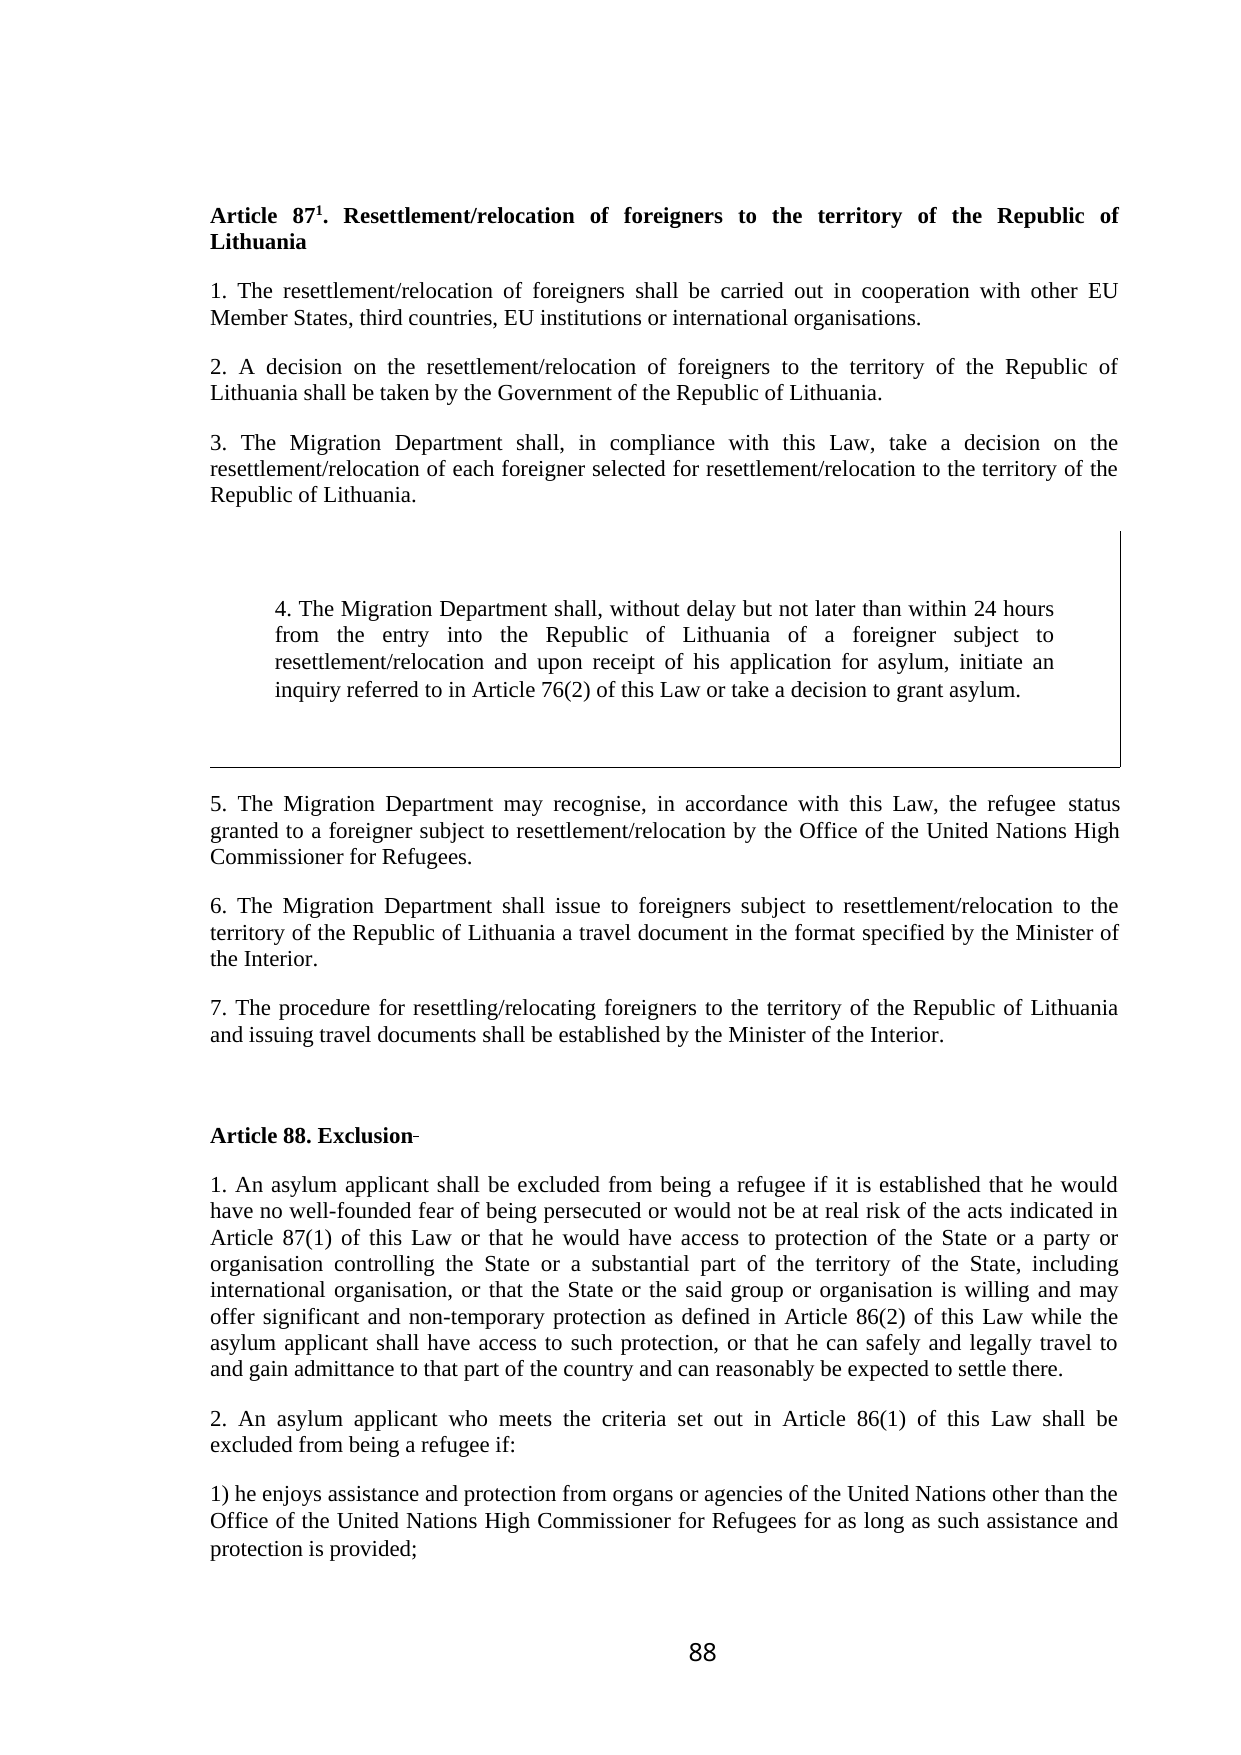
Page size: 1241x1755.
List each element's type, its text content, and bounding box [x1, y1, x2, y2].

text Article 871. Resettlement/relocation of foreigners to the territory of the Republic of Lithuania [210, 202, 1120, 254]
text 3. The Migration Department shall, in compliance with this Law, take a decision on the resettlement/relocation of each foreigner selected for resettlement/relocation to the territory of the Republic of Lithuania. [210, 428, 1120, 508]
text 7. The procedure for resettling/relocating foreigners to the territory of the Republic of Lithuania and issuing travel documents shall be established by the Minister of the Interior. [210, 994, 1120, 1047]
text 2. A decision on the resettlement/relocation of foreigners to the territory of the Republic of Lithuania shall be taken by the Government of the Republic of Lithuania. [210, 353, 1120, 406]
text 1. The resettlement/relocation of foreigners shall be carried out in cooperation with other EU Member States, third countries, EU institutions or international organisations. [210, 277, 1120, 330]
text Article 88. Exclusion [210, 1122, 1120, 1148]
text 2. An asylum applicant who meets the criteria set out in Article 86(1) of this Law shall be excluded from being a refugee if: [210, 1405, 1120, 1457]
text 5. The Migration Department may recognise, in accordance with this Law, the refugee status granted to a foreigner subject to resettlement/relocation by the Office of the United Nations High Commissioner for Refugees. [210, 790, 1120, 869]
text 6. The Migration Department shall issue to foreigners subject to resettlement/relocation to the territory of the Republic of Lithuania a travel document in the format specified by the Minister of the Interior. [210, 892, 1120, 971]
text 1) he enjoys assistance and protection from organs or agencies of the United Nations other than the Office of the United Nations High Commissioner for Refugees for as long as such assistance and protection is provided; [210, 1480, 1120, 1562]
text 1. An asylum applicant shall be excluded from being a refugee if it is established that he would have no well-founded fear of being persecuted or would not be at real risk of the acts indicated in Article 87(1) of this Law or that he would have access to protection of the State or a party or organisation controlling the State or a substantial part of the territory of the State, including international organisation, or that the State or the said group or organisation is willing and may offer significant and non-temporary protection as defined in Article 86(2) of this Law while the asylum applicant shall have access to such protection, or that he can safely and legally travel to and gain admittance to that part of the country and can reasonably be expected to settle there. [210, 1171, 1120, 1382]
text 4. The Migration Department shall, without delay but not later than within 24 hours from the entry into the Republic of Lithuania of a foreigner subject to resettlement/relocation and upon receipt of his application for asylum, initiate an inquiry referred to in Article 76(2) of this Law or take a decision to grant asylum. [210, 531, 1120, 767]
